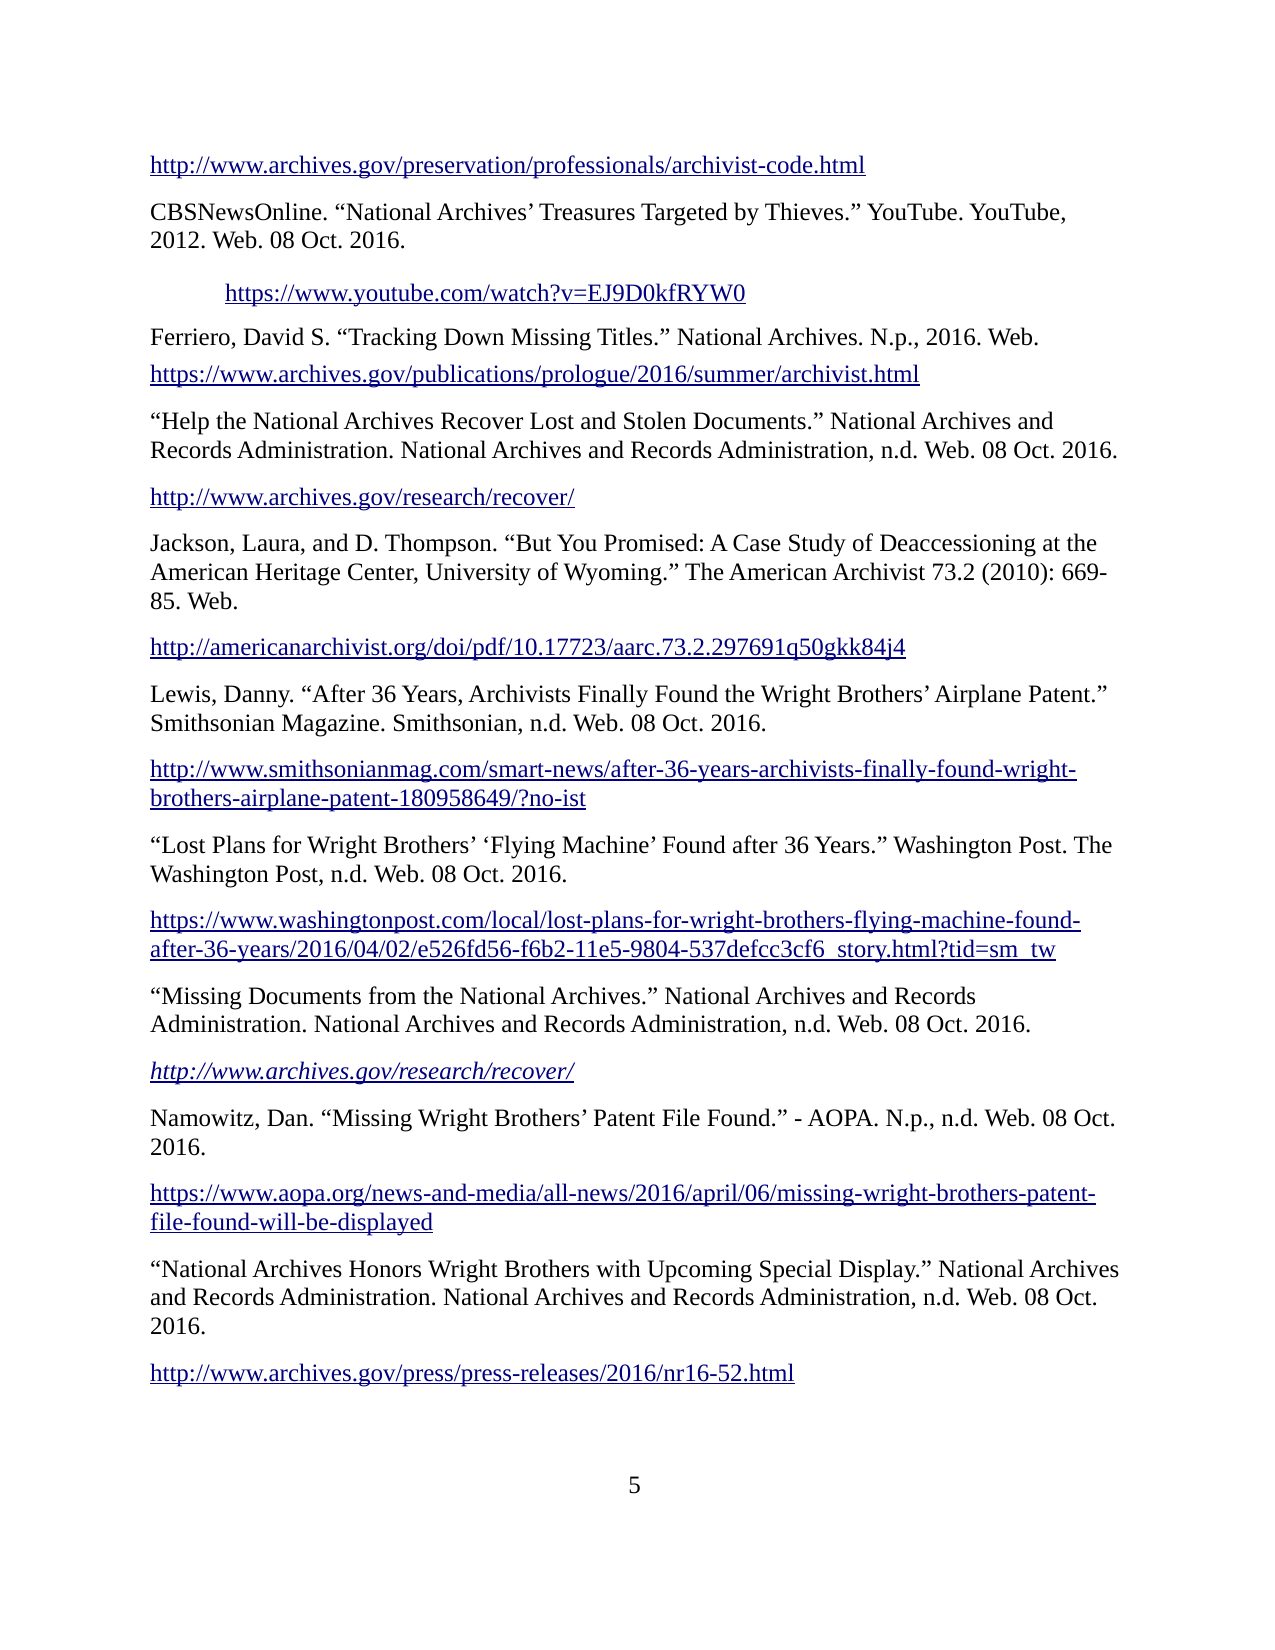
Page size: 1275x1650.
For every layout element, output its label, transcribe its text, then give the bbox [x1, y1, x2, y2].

text http://www.smithsonianmag.com/smart-news/after-36-years-archivists-finally-found-wright-brothers-airplane-patent-180958649/?no-ist [150, 754, 1125, 812]
text “Missing Documents from the National Archives.” National Archives and Records Administration. National Archives and Records Administration, n.d. Web. 08 Oct. 2016. [150, 981, 1125, 1038]
text CBSNewsOnline. “National Archives’ Treasures Targeted by Thieves.” YouTube. YouTube, 2012. Web. 08 Oct. 2016. [150, 197, 1125, 254]
text Lewis, Danny. “After 36 Years, Archivists Finally Found the Wright Brothers’ Airplane Patent.” Smithsonian Magazine. Smithsonian, n.d. Web. 08 Oct. 2016. [150, 679, 1125, 737]
text http://www.archives.gov/preservation/professionals/archivist-code.html [150, 150, 1125, 179]
text Jackson, Laura, and D. Thompson. “But You Promised: A Case Study of Deaccessioning at the American Heritage Center, University of Wyoming.” The American Archivist 73.2 (2010): 669-85. Web. [150, 528, 1125, 614]
text “Lost Plans for Wright Brothers’ ‘Flying Machine’ Found after 36 Years.” Washington Post. The Washington Post, n.d. Web. 08 Oct. 2016. [150, 830, 1125, 887]
text Ferriero, David S. “Tracking Down Missing Titles.” National Archives. N.p., 2016. Web. [150, 322, 1125, 351]
text “National Archives Honors Wright Brothers with Upcoming Special Display.” National Archives and Records Administration. National Archives and Records Administration, n.d. Web. 08 Oct. 2016. [150, 1254, 1125, 1340]
text “Help the National Archives Recover Lost and Stolen Documents.” National Archives and Records Administration. National Archives and Records Administration, n.d. Web. 08 Oct. 2016. [150, 406, 1125, 464]
text http://www.archives.gov/press/press-releases/2016/nr16-52.html [150, 1358, 1125, 1387]
text http://www.archives.gov/research/recover/ [150, 482, 1125, 510]
text http://www.archives.gov/research/recover/ [150, 1056, 1125, 1085]
text http://americanarchivist.org/doi/pdf/10.17723/aarc.73.2.297691q50gkk84j4 [150, 632, 1125, 661]
text Namowitz, Dan. “Missing Wright Brothers’ Patent File Found.” - AOPA. N.p., n.d. Web. 08 Oct. 2016. [150, 1103, 1125, 1160]
text https://www.archives.gov/publications/prologue/2016/summer/archivist.html [150, 359, 1125, 388]
text https://www.aopa.org/news-and-media/all-news/2016/april/06/missing-wright-brothers-patent-file-found-will-be-displayed [150, 1178, 1125, 1236]
text https://www.youtube.com/watch?v=EJ9D0kfRYW0 [225, 278, 1125, 307]
text https://www.washingtonpost.com/local/lost-plans-for-wright-brothers-flying-machine-found-after-36-years/2016/04/02/e526fd56-f6b2-11e5-9804-537defcc3cf6_story.html?tid=sm_tw [150, 905, 1125, 963]
